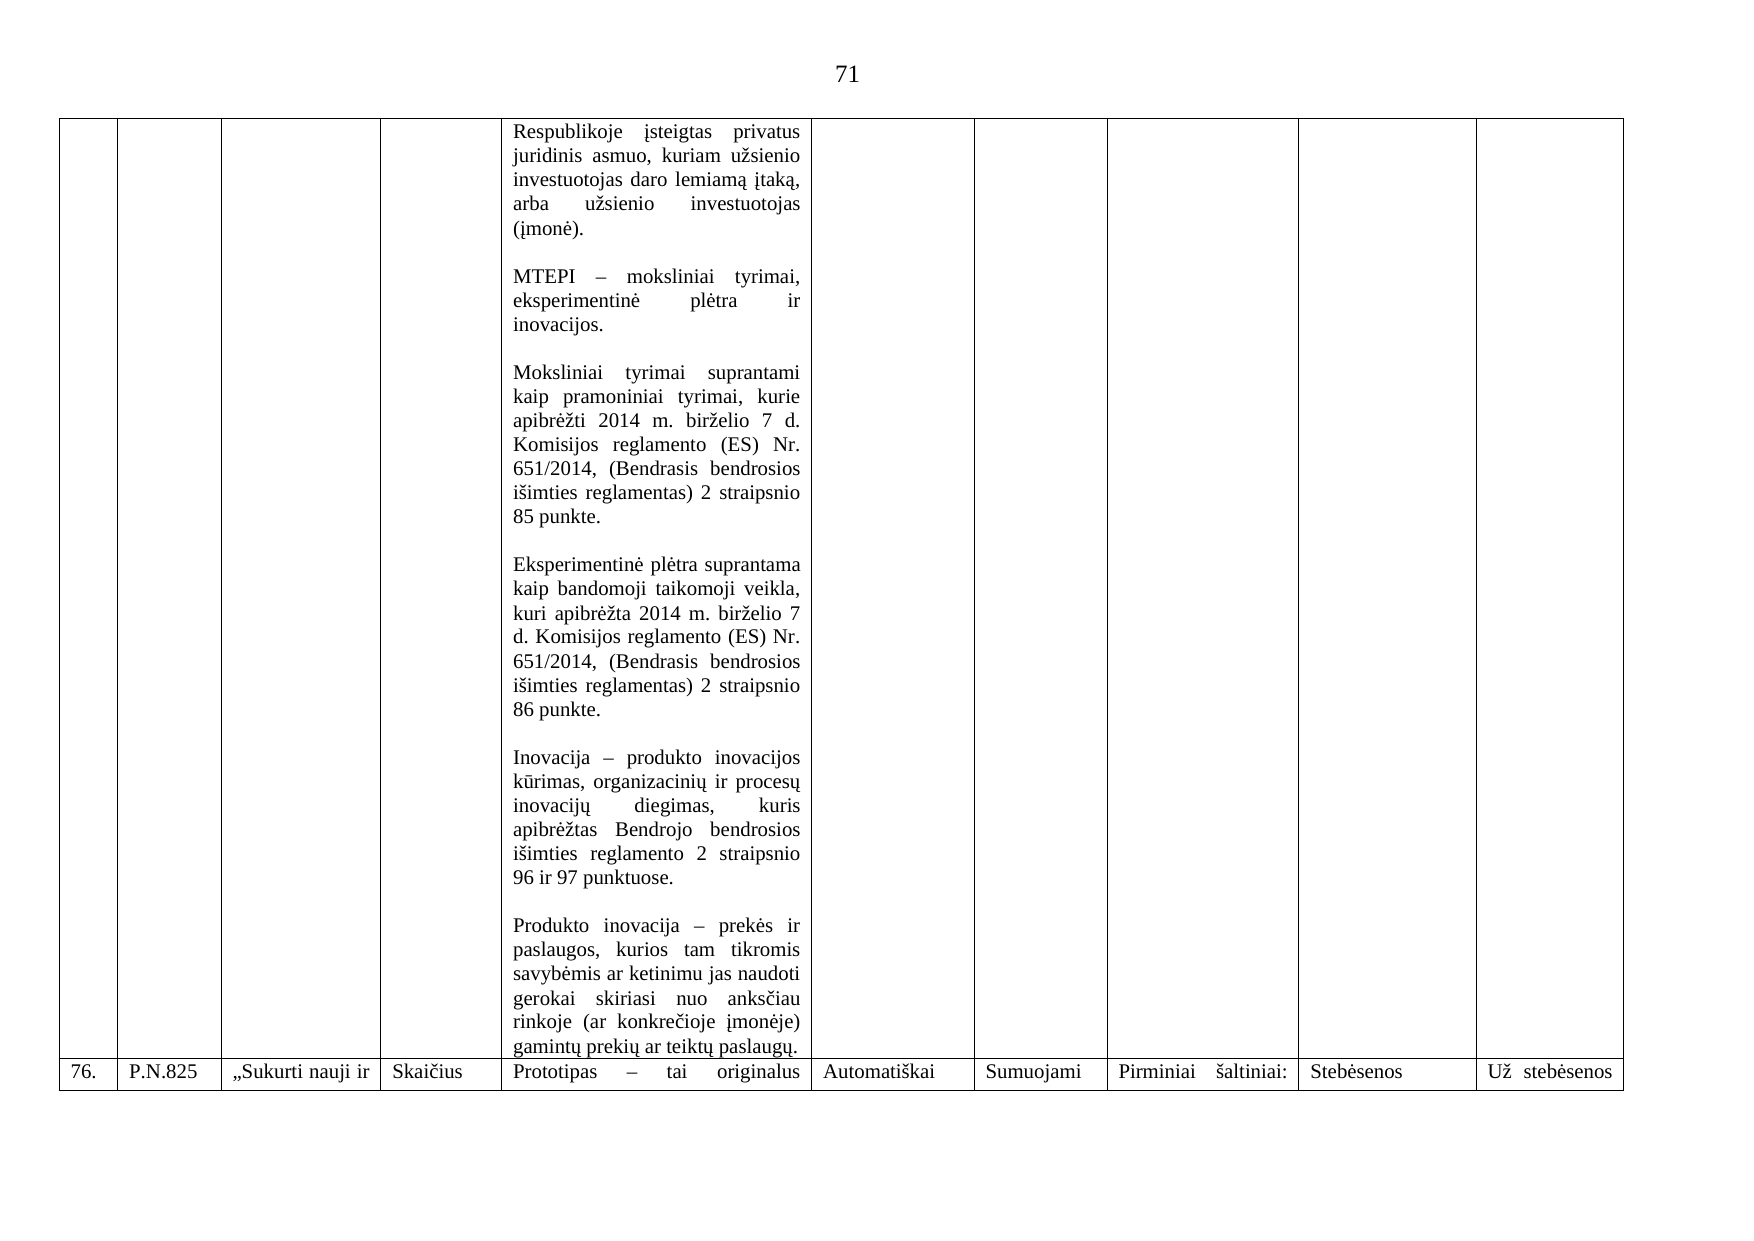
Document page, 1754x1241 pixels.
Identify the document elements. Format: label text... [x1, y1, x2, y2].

table_cell [60, 119, 117, 1058]
table_cell Skaičius [381, 1059, 501, 1090]
table_cell [975, 119, 1107, 1058]
table_cell Sumuojami [975, 1059, 1107, 1090]
table_cell [222, 119, 380, 1058]
table_cell 76. [60, 1059, 117, 1090]
table_cell [118, 119, 221, 1058]
table_cell [1477, 119, 1623, 1058]
table_cell Respublikoje įsteigtas privatus juridinis asmuo, kuriam užsienio investuotojas daro lemiamą įtaką, arba užsienio investuotojas (įmonė). MTEPI – moksliniai tyrimai, eksperimentinė plėtra ir inovacijos. Moksliniai tyrimai suprantami kaip pramoniniai tyrimai, kurie apibrėžti 2014 m. birželio 7 d. Komisijos reglamento (ES) Nr. 651/2014, (Bendrasis bendrosios išimties reglamentas) 2 straipsnio 85 punkte. Eksperimentinė plėtra suprantama kaip bandomoji taikomoji veikla, kuri apibrėžta 2014 m. birželio 7 d. Komisijos reglamento (ES) Nr. 651/2014, (Bendrasis bendrosios išimties reglamentas) 2 straipsnio 86 punkte. Inovacija – produkto inovacijos kūrimas, organizacinių ir procesų inovacijų diegimas, kuris apibrėžtas Bendrojo bendrosios išimties reglamento 2 straipsnio 96 ir 97 punktuose. Produkto inovacija – prekės ir paslaugos, kurios tam tikromis savybėmis ar ketinimu jas naudoti gerokai skiriasi nuo anksčiau rinkoje (ar konkrečioje įmonėje) gamintų prekių ar teiktų paslaugų. [502, 119, 811, 1058]
table_cell [812, 119, 974, 1058]
table_cell [381, 119, 501, 1058]
table_cell [1299, 119, 1476, 1058]
table_cell [1108, 119, 1298, 1058]
table_cell Prototipas – tai originalus [502, 1059, 811, 1090]
table_cell Už stebėsenos [1477, 1059, 1623, 1090]
table_cell Automatiškai [812, 1059, 974, 1090]
table_cell „Sukurti nauji ir [222, 1059, 380, 1090]
table_cell Pirminiai šaltiniai: [1108, 1059, 1298, 1090]
table_cell Stebėsenos [1299, 1059, 1476, 1090]
table_cell P.N.825 [118, 1059, 221, 1090]
